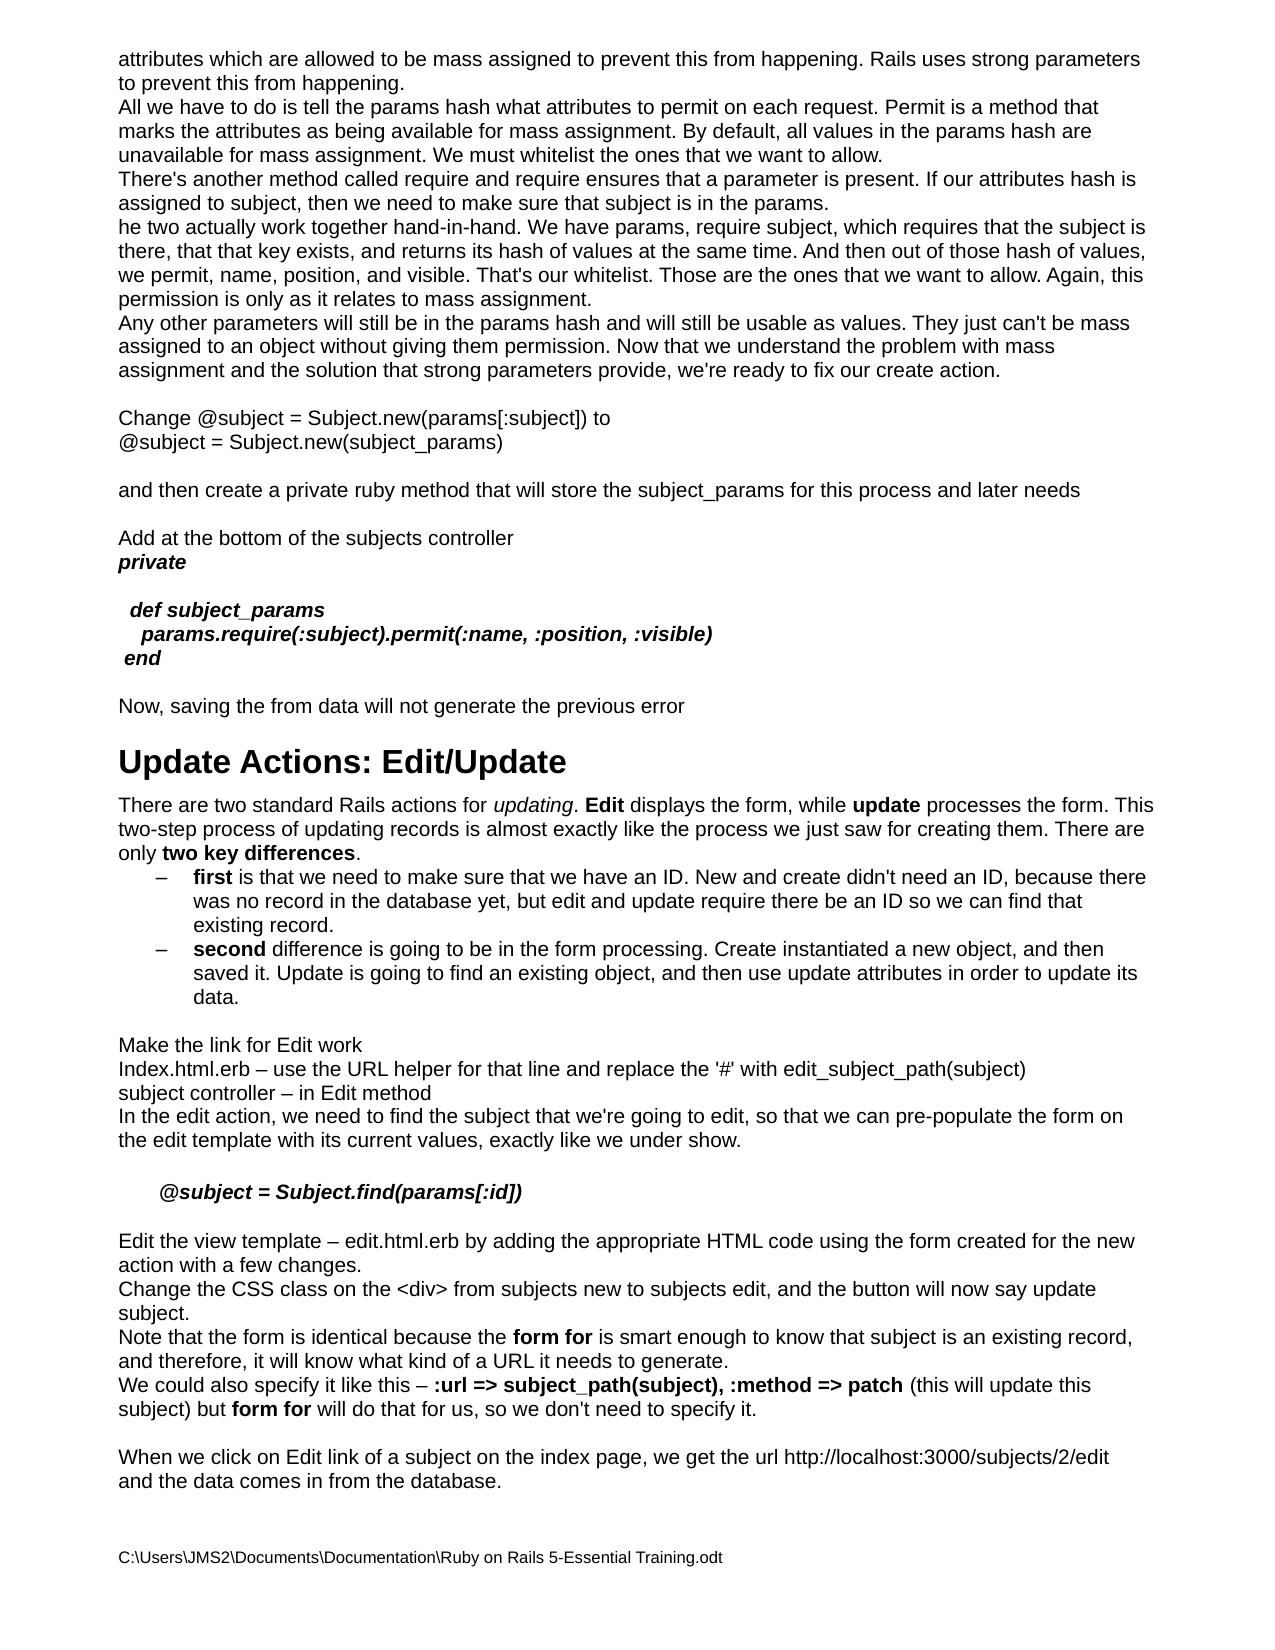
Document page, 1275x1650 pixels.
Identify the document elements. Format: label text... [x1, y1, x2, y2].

text There's another method called require and require ensures that a parameter is present. If our attributes hash is assigned to subject, then we need to make sure that subject is in the params. [118, 167, 1157, 214]
subtitle Update Actions: Edit/Update [118, 742, 1157, 780]
list first is that we need to make sure that we have an ID. New and create didn't need an ID, because there was no record in the database yet, but edit and update require there be an ID so we can find that existing record. [156, 864, 1157, 936]
text and then create a private ruby method that will store the subject_params for this process and later needs [118, 478, 1157, 502]
text attributes which are allowed to be mass assigned to prevent this from happening. Rails uses strong parameters to prevent this from happening. [118, 47, 1157, 95]
text Index.html.erb – use the URL helper for that line and replace the '#' with edit_subject_path(subject) [118, 1056, 1157, 1080]
text @subject = Subject.new(subject_params) [118, 430, 1157, 454]
text When we click on Edit link of a subject on the index page, we get the url http://localhost:3000/subjects/2/edit [118, 1444, 1157, 1468]
text and the data comes in from the database. [118, 1468, 1157, 1492]
text subject controller – in Edit method [118, 1080, 1157, 1104]
text Add at the bottom of the subjects controller [118, 526, 1157, 550]
text Note that the form is identical because the form for is smart enough to know that subject is an existing record, and therefore, it will know what kind of a URL it needs to generate. [118, 1325, 1157, 1373]
text Make the link for Edit work [118, 1032, 1157, 1056]
text There are two standard Rails actions for updating. Edit displays the form, while update processes the form. This two-step process of updating records is almost exactly like the process we just saw for creating them. There are only two key differences. [118, 793, 1157, 864]
subtitle @subject = Subject.find(params[:id]) [118, 1176, 1157, 1205]
text he two actually work together hand-in-hand. We have params, require subject, which requires that the subject is there, that that key exists, and returns its hash of values at the same time. And then out of those hash of values, we permit, name, position, and visible. That's our whitelist. Those are the ones that we want to allow. Again, this permission is only as it relates to mass assignment. [118, 214, 1157, 310]
text Edit the view template – edit.html.erb by adding the appropriate HTML code using the form created for the new action with a few changes. [118, 1229, 1157, 1277]
list second difference is going to be in the form processing. Create instantiated a new object, and then saved it. Update is going to find an existing object, and then use update attributes in order to update its data. [156, 936, 1157, 1008]
text Change the CSS class on the <div> from subjects new to subjects edit, and the button will now say update subject. [118, 1277, 1157, 1325]
text We could also specify it like this – :url => subject_path(subject), :method => patch (this will update this subject) but form for will do that for us, so we don't need to specify it. [118, 1373, 1157, 1421]
text In the edit action, we need to find the subject that we're going to edit, so that we can pre-populate the form on the edit template with its current values, exactly like we under show. [118, 1104, 1157, 1152]
subtitle private def subject_params params.require(:subject).permit(:name, :position, :visible) end [118, 550, 1157, 670]
text All we have to do is tell the params hash what attributes to permit on each request. Permit is a method that marks the attributes as being available for mass assignment. By default, all values in the params hash are unavailable for mass assignment. We must whitelist the ones that we want to allow. [118, 95, 1157, 167]
text Now, saving the from data will not generate the previous error [118, 694, 1157, 718]
text Any other parameters will still be in the params hash and will still be usable as values. They just can't be mass assigned to an object without giving them permission. Now that we understand the problem with mass assignment and the solution that strong parameters provide, we're ready to fix our create action. [118, 310, 1157, 382]
text Change @subject = Subject.new(params[:subject]) to [118, 406, 1157, 430]
